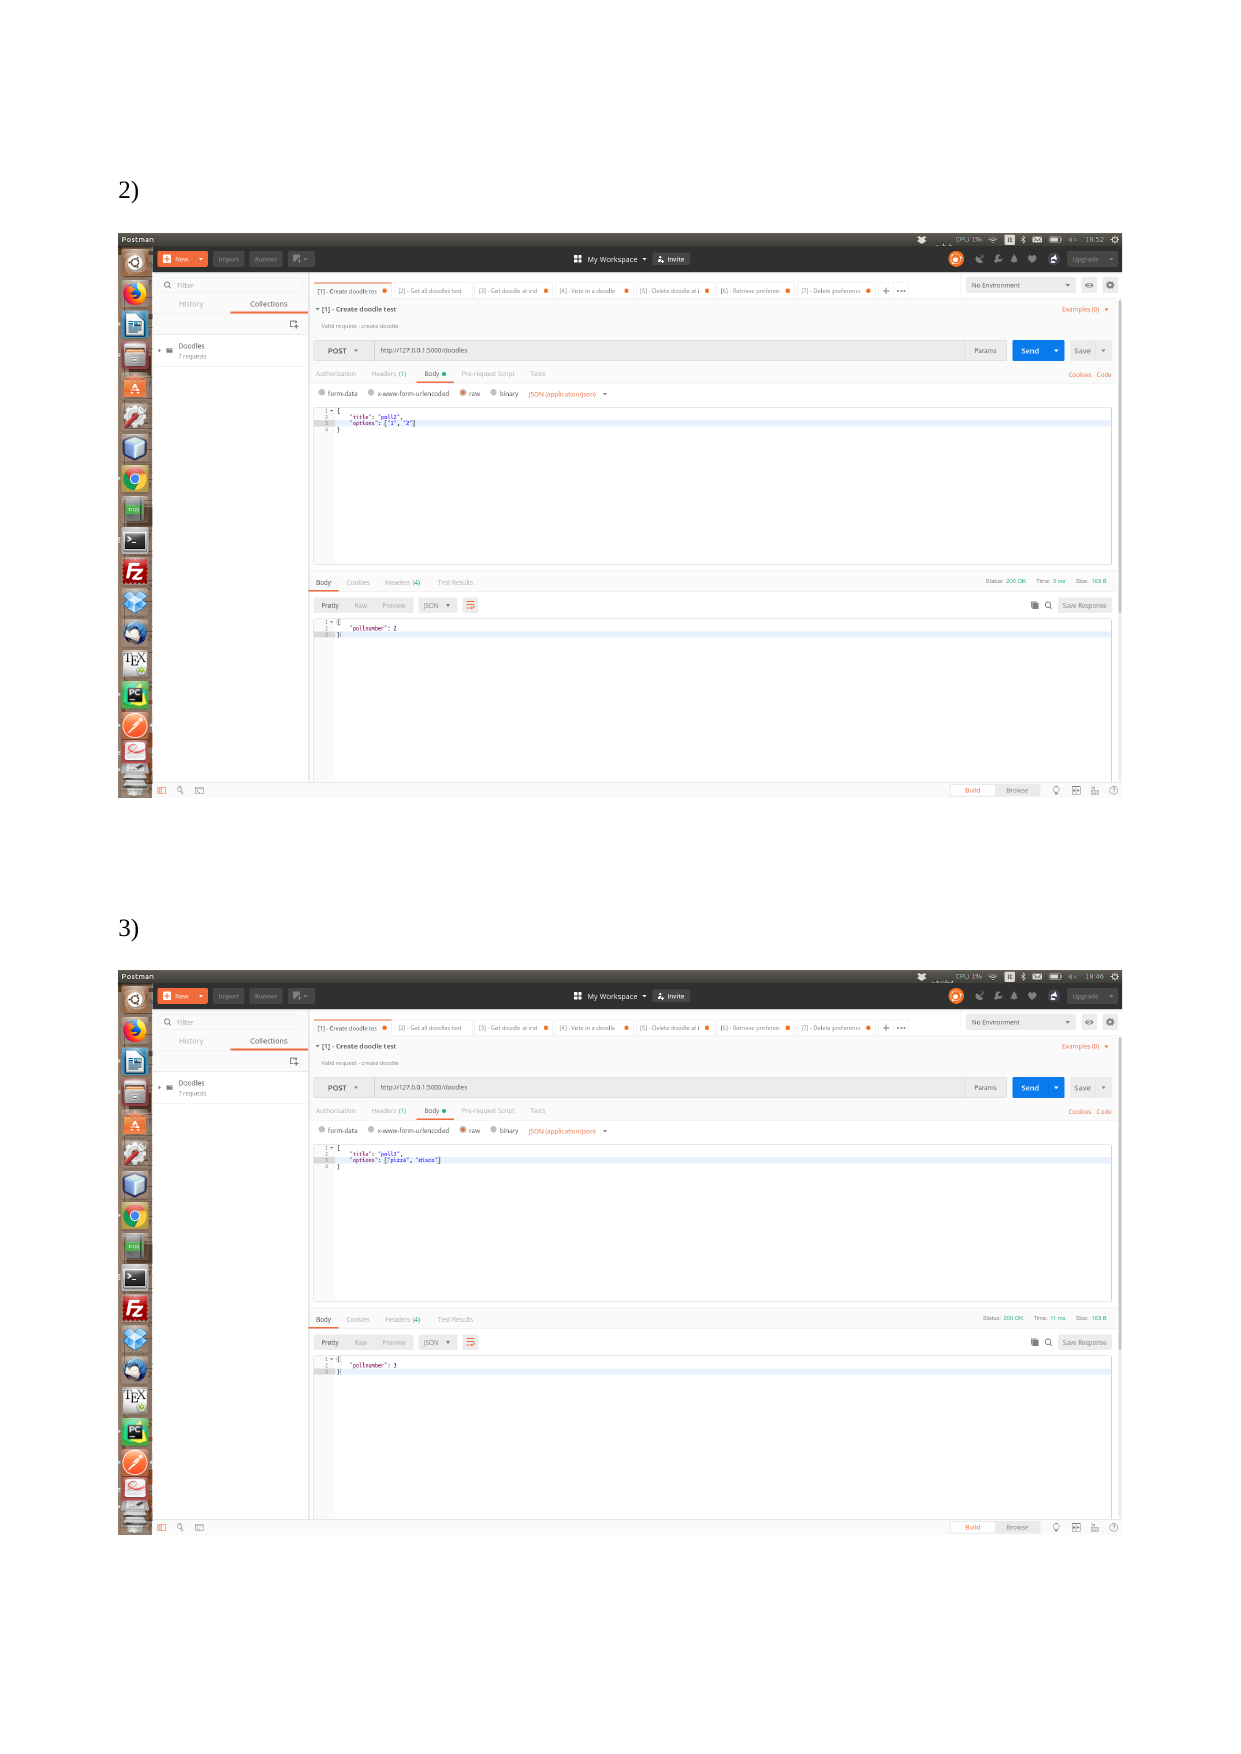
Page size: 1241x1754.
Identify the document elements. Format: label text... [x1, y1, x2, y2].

text 2) [118, 176, 1122, 204]
text 3) [118, 913, 1122, 942]
picture [118, 233, 1123, 798]
picture [118, 970, 1123, 1535]
